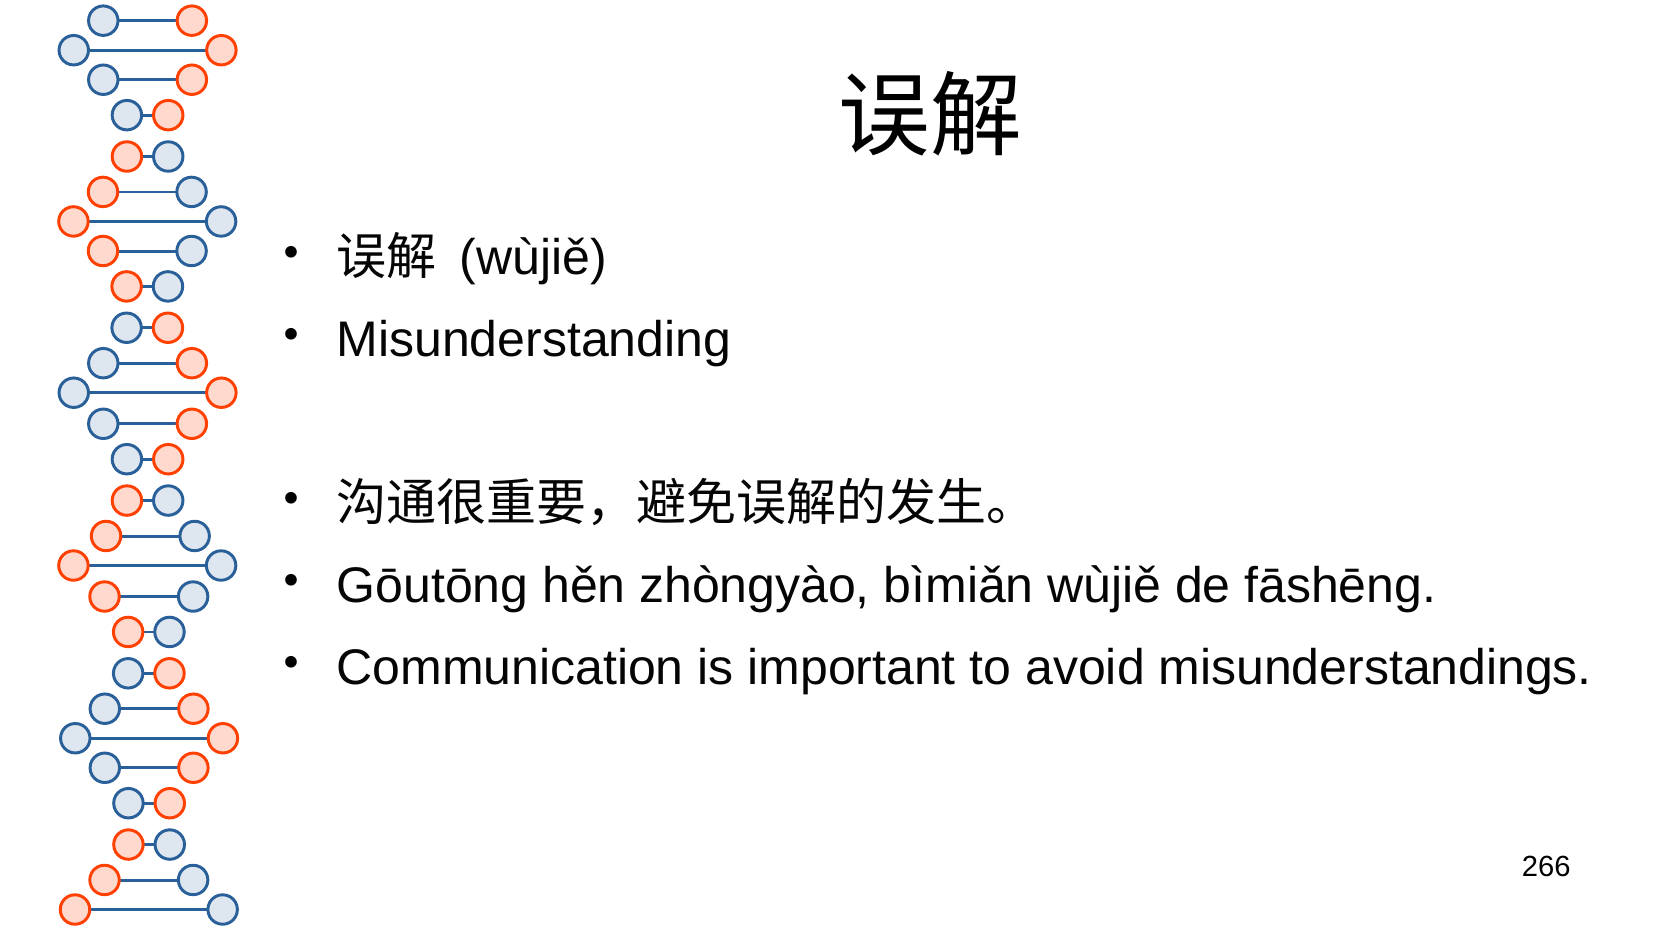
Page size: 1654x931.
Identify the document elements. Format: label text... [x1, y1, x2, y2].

list 误解 (wùjiě) Misunderstanding 沟通很重要，避免误解的发生。 Gōutōng hěn zhòngyào, bìmiǎn wùjiě de fāshēng. Communication is important to avoid misunderstandings. [265, 224, 1595, 764]
title 误解 [265, 35, 1595, 189]
